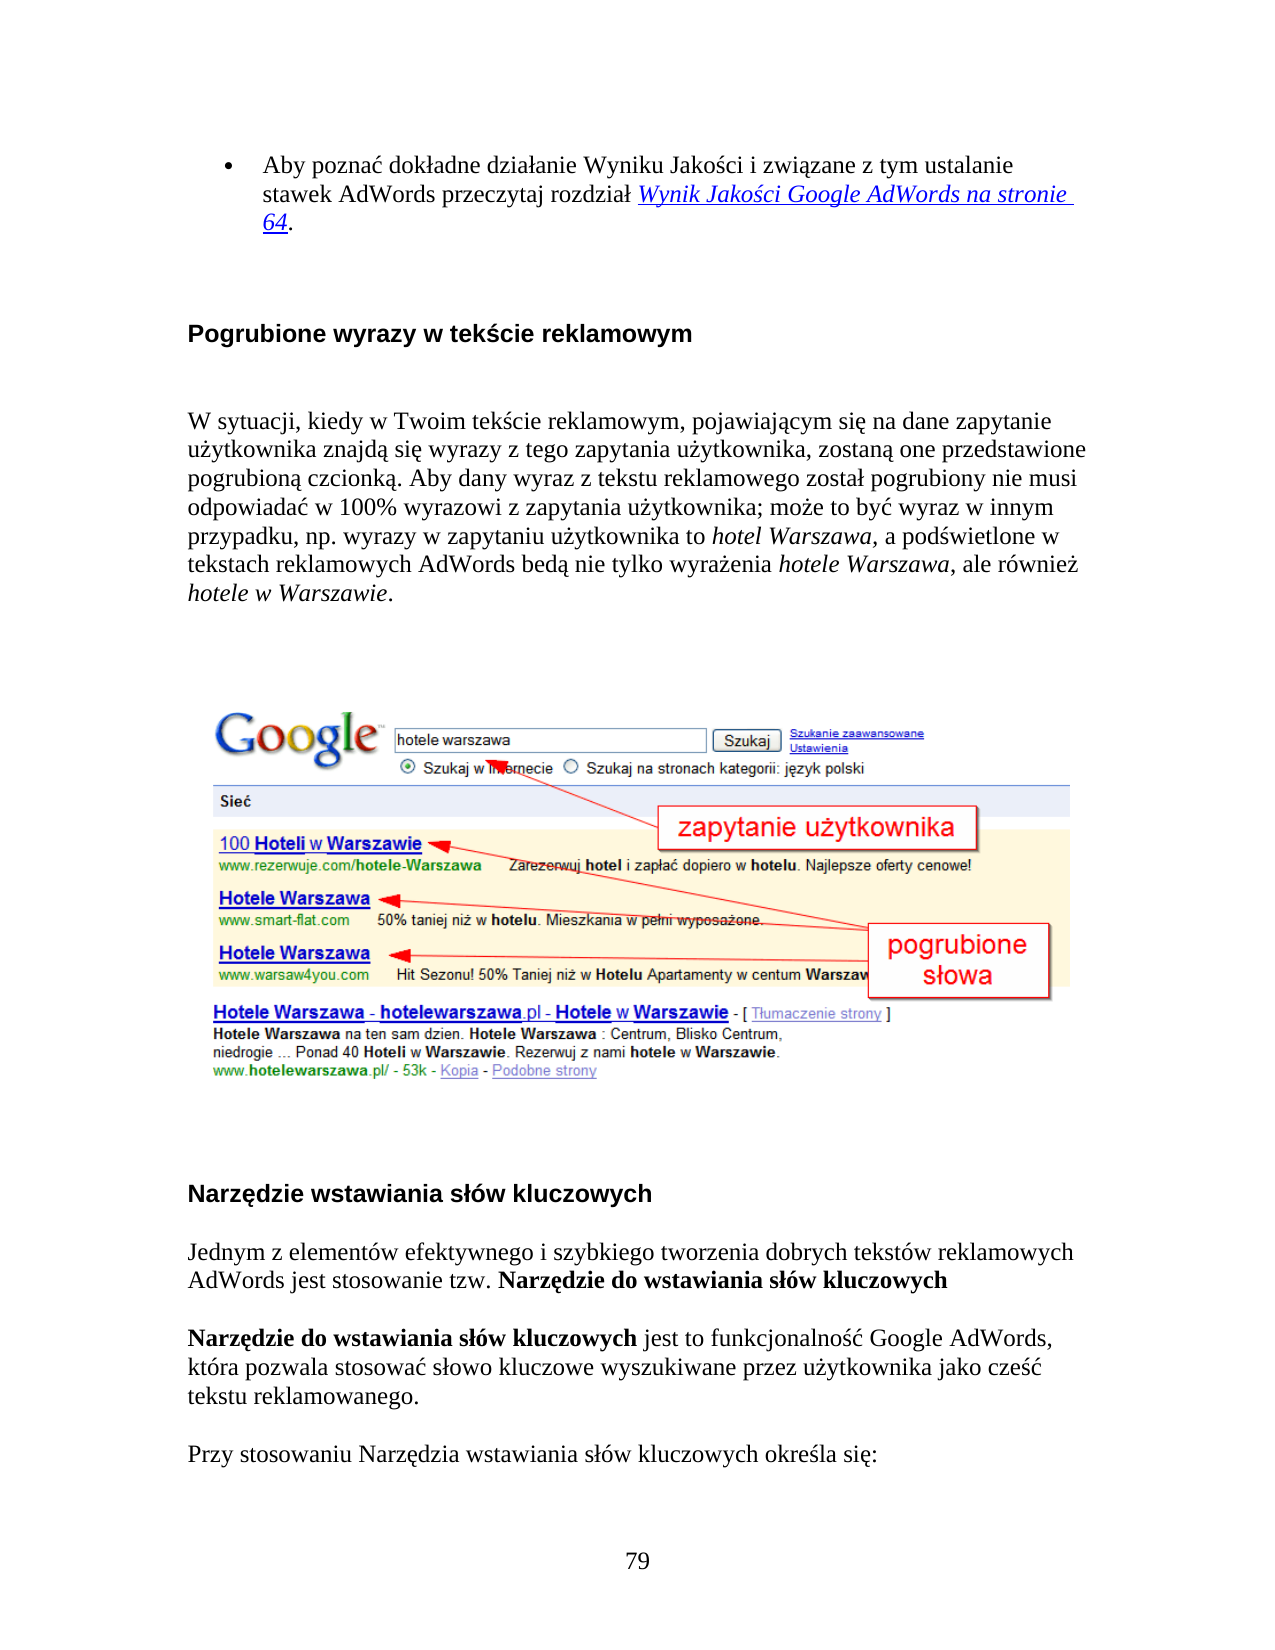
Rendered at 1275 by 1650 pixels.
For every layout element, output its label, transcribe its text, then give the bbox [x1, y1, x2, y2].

text Jednym z elementów efektywnego i szybkiego tworzenia dobrych tekstów reklamowych AdWords jest stosowanie tzw. Narzędzie do wstawiania słów kluczowych [187, 1237, 1087, 1294]
text W sytuacji, kiedy w Twoim tekście reklamowym, pojawiającym się na dane zapytanie użytkownika znajdą się wyrazy z tego zapytania użytkownika, zostaną one przedstawione pogrubioną czcionką. Aby dany wyraz z tekstu reklamowego został pogrubiony nie musi odpowiadać w 100% wyrazowi z zapytania użytkownika; może to być wyraz w innym przypadku, np. wyrazy w zapytaniu użytkownika to hotel Warszawa, a podświetlone w tekstach reklamowych AdWords bedą nie tylko wyrażenia hotele Warszawa, ale również hotele w Warszawie. [187, 406, 1087, 607]
text Przy stosowaniu Narzędzia wstawiania słów kluczowych określa się: [187, 1439, 1087, 1467]
text Narzędzie do wstawiania słów kluczowych jest to funkcjonalność Google AdWords, która pozwala stosować słowo kluczowe wyszukiwane przez użytkownika jako cześć tekstu reklamowanego. [187, 1323, 1087, 1409]
subtitle Pogrubione wyrazy w tekście reklamowym [187, 319, 1087, 377]
picture [204, 703, 1070, 1087]
list Aby poznać dokładne działanie Wyniku Jakości i związane z tym ustalanie stawek AdWords przeczytaj rozdział Wynik Jakości Google AdWords na stronie 64. [225, 150, 1087, 236]
subtitle Narzędzie wstawiania słów kluczowych [187, 1179, 1087, 1207]
